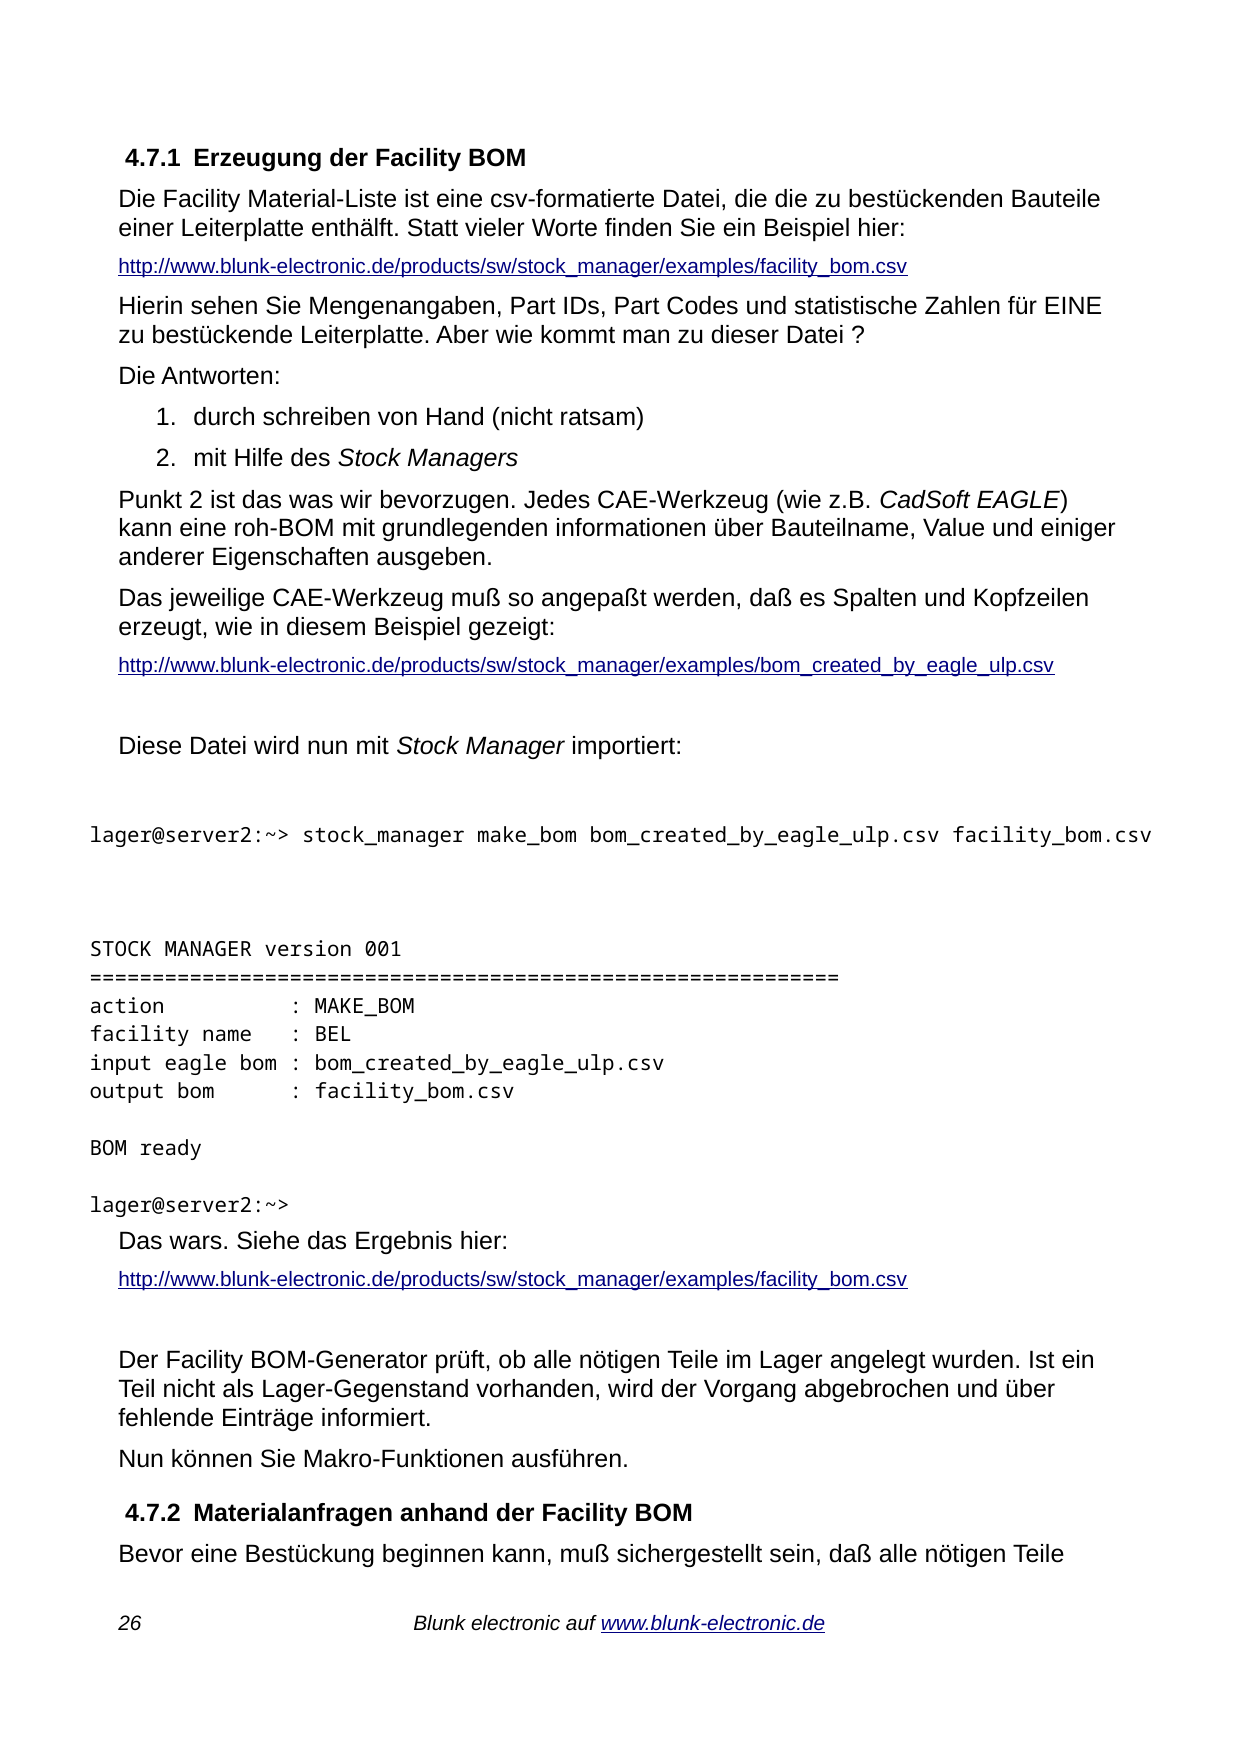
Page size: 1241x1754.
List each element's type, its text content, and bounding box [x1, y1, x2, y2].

text http://www.blunk-electronic.de/products/sw/stock_manager/examples/facility_bom.csv [118, 1267, 1123, 1291]
text Diese Datei wird nun mit Stock Manager importiert: [118, 731, 1123, 760]
list mit Hilfe des Stock Managers [156, 443, 1123, 472]
text Hierin sehen Sie Mengenangaben, Part IDs, Part Codes und statistische Zahlen für EINE zu bestückende Leiterplatte. Aber wie kommt man zu dieser Datei ? [118, 291, 1123, 348]
text Nun können Sie Makro-Funktionen ausführen. [118, 1444, 1123, 1472]
text http://www.blunk-electronic.de/products/sw/stock_manager/examples/bom_created_by_eagle_ulp.csv [118, 653, 1123, 677]
subtitle Erzeugung der Facility BOM [118, 143, 1123, 172]
text Der Facility BOM-Generator prüft, ob alle nötigen Teile im Lager angelegt wurden. Ist ein Teil nicht als Lager-Gegenstand vorhanden, wird der Vorgang abgebrochen und über fehlende Einträge informiert. [118, 1345, 1123, 1431]
text Die Facility Material-Liste ist eine csv-formatierte Datei, die die zu bestückenden Bauteile einer Leiterplatte enthälft. Statt vieler Worte finden Sie ein Beispiel hier: [118, 184, 1123, 242]
text Bevor eine Bestückung beginnen kann, muß sichergestellt sein, daß alle nötigen Teile [118, 1539, 1123, 1567]
text Das wars. Siehe das Ergebnis hier: [118, 1226, 1123, 1255]
text Die Antworten: [118, 361, 1123, 389]
text http://www.blunk-electronic.de/products/sw/stock_manager/examples/facility_bom.csv [118, 254, 1123, 278]
text Punkt 2 ist das was wir bevorzugen. Jedes CAE-Werkzeug (wie z.B. CadSoft EAGLE) kann eine roh-BOM mit grundlegenden informationen über Bauteilname, Value und einiger anderer Eigenschaften ausgeben. [118, 484, 1123, 571]
subtitle Materialanfragen anhand der Facility BOM [118, 1497, 1123, 1526]
text Das jeweilige CAE-Werkzeug muß so angepaßt werden, daß es Spalten und Kopfzeilen erzeugt, wie in diesem Beispiel gezeigt: [118, 583, 1123, 641]
list durch schreiben von Hand (nicht ratsam) [156, 402, 1123, 431]
